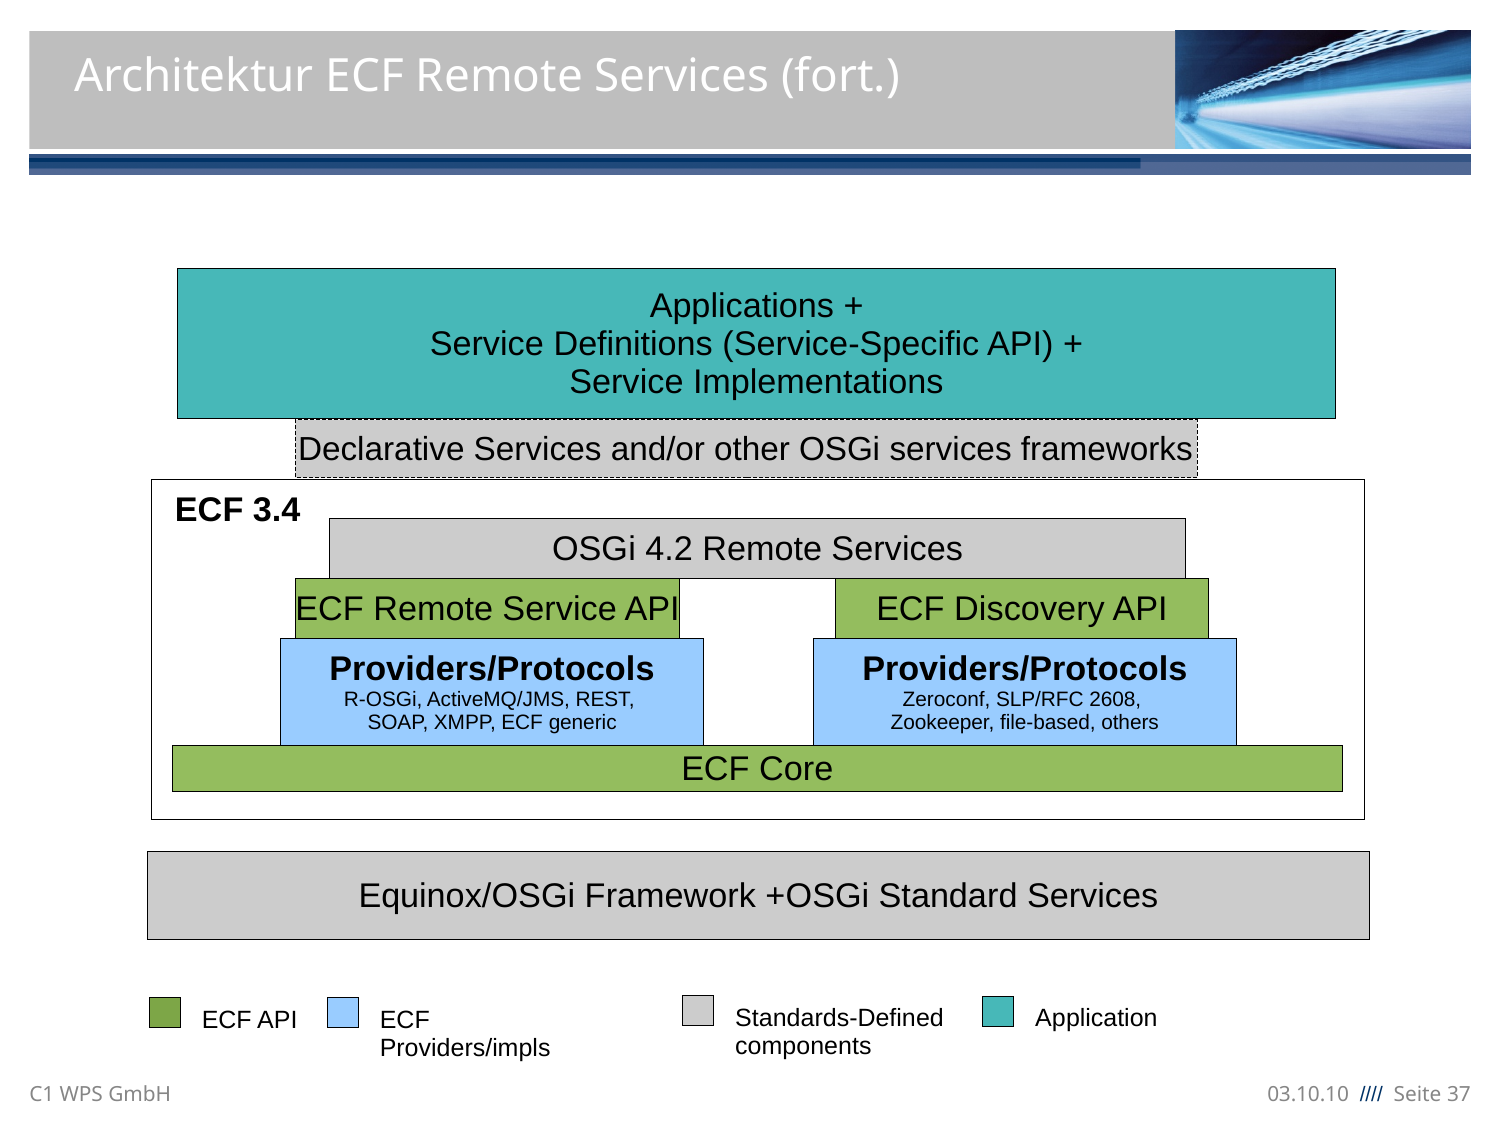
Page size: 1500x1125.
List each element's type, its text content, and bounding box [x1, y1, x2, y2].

text_box Standards-Defined components [720, 996, 1012, 1068]
text_box [682, 995, 714, 1026]
text_box ECF Providers/impls [364, 998, 593, 1069]
text_box ECF 3.4 [160, 482, 316, 538]
picture [1175, 30, 1471, 149]
picture [29, 154, 1471, 175]
text_box ECF Discovery API [835, 578, 1209, 639]
text_box [151, 479, 1365, 820]
text_box ECF API [187, 998, 332, 1041]
text_box Providers/Protocols R-OSGi, ActiveMQ/JMS, REST, SOAP, XMPP, ECF generic [280, 638, 704, 746]
text_box ECF Remote Service API [295, 578, 680, 639]
text_box Applications + Service Definitions (Service-Specific API) + Service Implementations [177, 268, 1336, 419]
text_box Declarative Services and/or other OSGi services frameworks [295, 419, 1198, 478]
text_box [327, 997, 359, 1028]
text_box Equinox/OSGi Framework +OSGi Standard Services [147, 851, 1370, 940]
title Architektur ECF Remote Services (fort.) [29, 31, 1176, 149]
text_box [982, 996, 1014, 1027]
text_box [149, 997, 181, 1028]
text_box Application [1020, 996, 1312, 1040]
text_box Providers/Protocols Zeroconf, SLP/RFC 2608, Zookeeper, file-based, others [813, 638, 1237, 746]
text_box ECF Core [172, 745, 1343, 792]
text_box OSGi 4.2 Remote Services [329, 518, 1186, 579]
